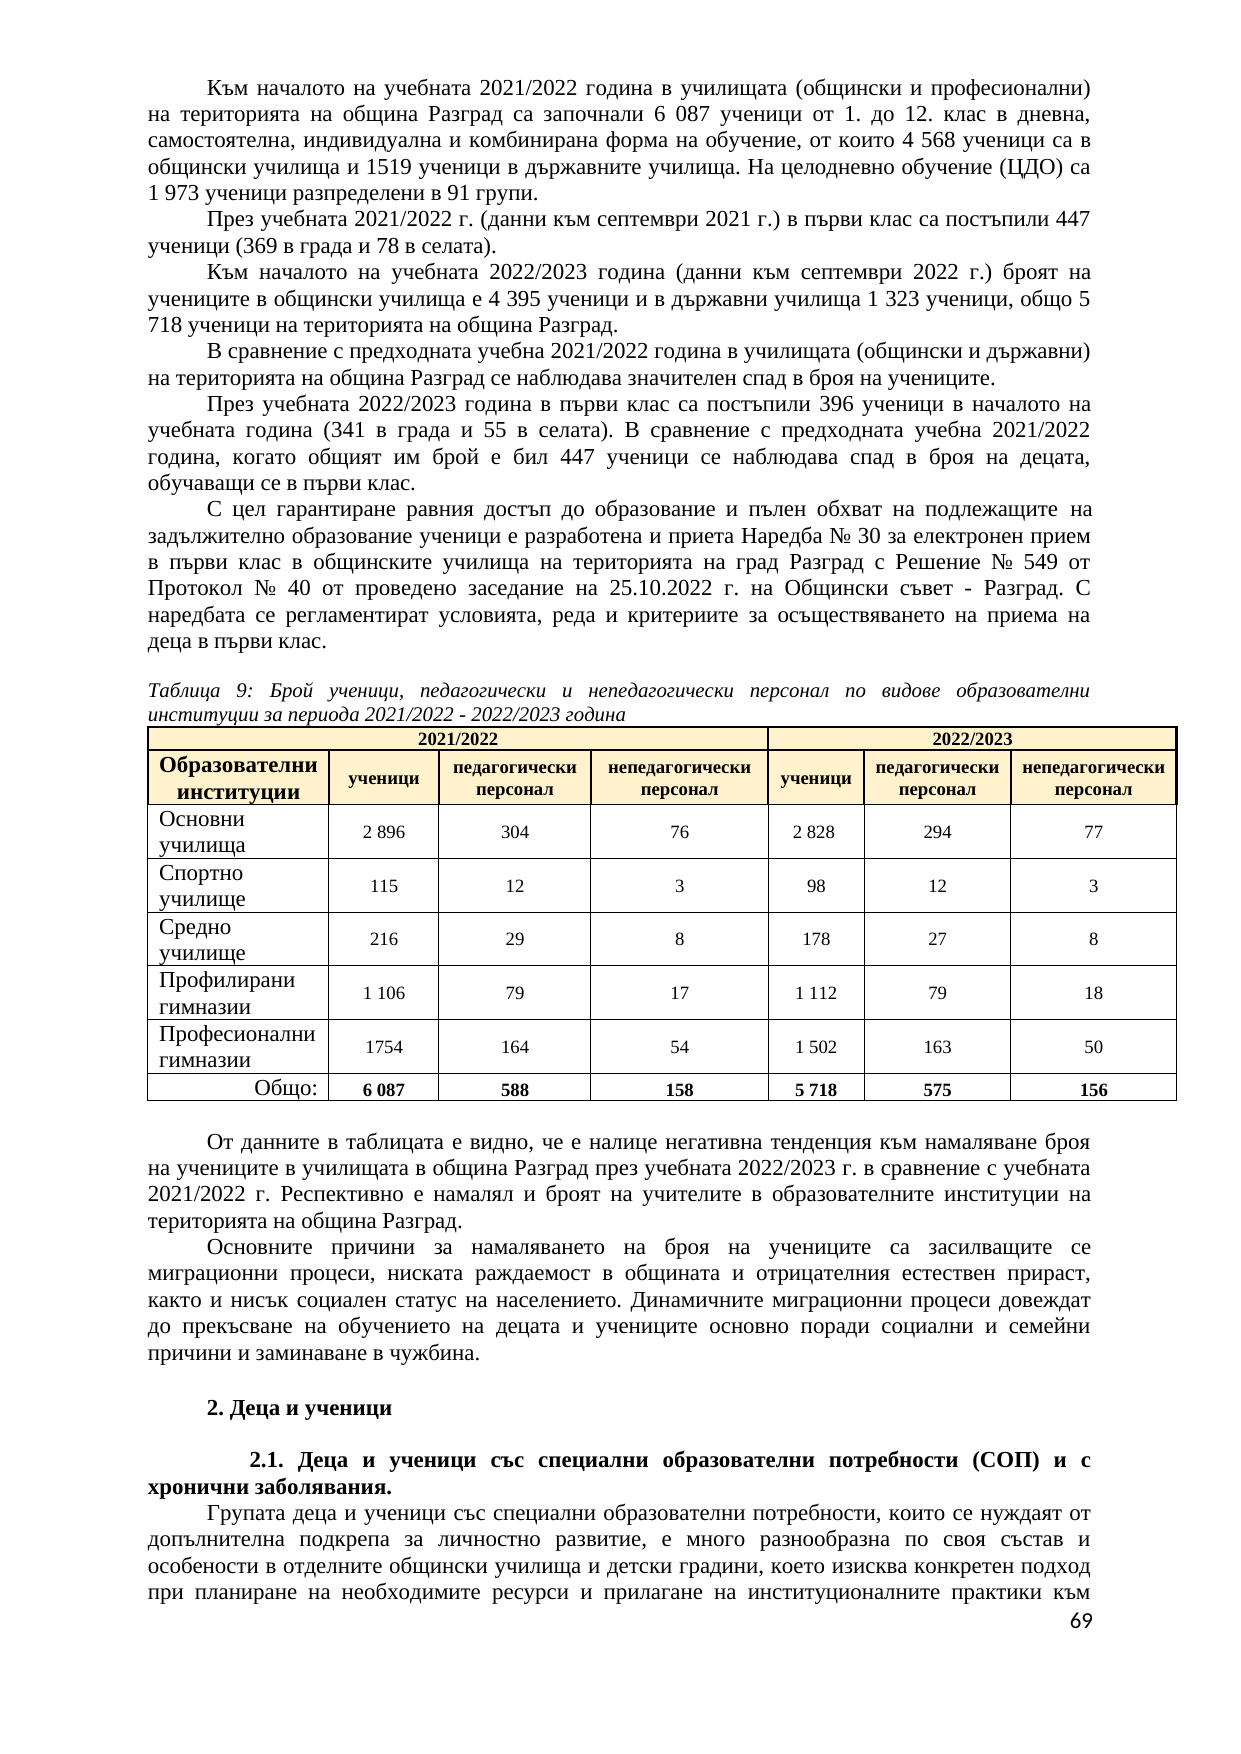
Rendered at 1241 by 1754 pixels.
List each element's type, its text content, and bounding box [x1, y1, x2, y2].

table_header 2022/2023 [769, 728, 1175, 749]
table_cell Образователни институции [149, 751, 328, 804]
table_cell 158 [591, 1074, 768, 1100]
table_cell 575 [865, 1074, 1010, 1100]
table_cell непедагогически персонал [1012, 751, 1175, 804]
table_cell 98 [769, 859, 864, 912]
table_cell 163 [865, 1020, 1010, 1073]
text През учебната 2022/2023 година в първи клас са постъпили 396 ученици в началото на учебната година (341 в града и 55 в селата). В сравнение с предходната учебна 2021/2022 година, когато общият им брой е бил 447 ученици се наблюдава спад в броя на децата, обучаващи се в първи клас. [148, 390, 1093, 495]
table_cell непедагогически персонал [592, 751, 767, 804]
table_cell педагогически персонал [440, 751, 590, 804]
table_cell 2 896 [329, 805, 438, 858]
table_cell 156 [1011, 1074, 1176, 1100]
table_cell 77 [1011, 805, 1176, 858]
table_cell 164 [439, 1020, 590, 1073]
table_cell 8 [591, 913, 768, 965]
table_cell 1754 [329, 1020, 438, 1073]
table_cell 588 [439, 1074, 590, 1100]
table_cell 18 [1011, 966, 1176, 1019]
table_cell 1 502 [769, 1020, 864, 1073]
table_cell 29 [439, 913, 590, 965]
table_cell 79 [439, 966, 590, 1019]
table_header 2021/2022 [149, 728, 767, 749]
table_cell 5 718 [769, 1074, 864, 1100]
text 2.1. Деца и ученици със специални образователни потребности (СОП) и с хронични заболявания. [148, 1446, 1093, 1499]
text Към началото на учебната 2022/2023 година (данни към септември 2022 г.) броят на учениците в общински училища е 4 395 ученици и в държавни училища 1 323 ученици, общо 5 718 ученици на територията на община Разград. [148, 258, 1093, 337]
table_cell Профилирани гимназии [148, 966, 328, 1019]
table_cell 76 [591, 805, 768, 858]
table_cell 8 [1011, 913, 1176, 965]
text Таблица 9: Брой ученици, педагогически и непедагогически персонал по видове образователни институции за периода 2021/2022 - 2022/2023 година [148, 678, 1093, 726]
text Основните причини за намаляването на броя на учениците са засилващите се миграционни процеси, ниската раждаемост в общината и отрицателния естествен прираст, както и нисък социален статус на населението. Динамичните миграционни процеси довеждат до прекъсване на обучението на децата и учениците основно поради социални и семейни причини и заминаване в чужбина. [148, 1233, 1093, 1365]
table_cell Основни училища [148, 805, 328, 858]
text През учебната 2021/2022 г. (данни към септември 2021 г.) в първи клас са постъпили 447 ученици (369 в града и 78 в селата). [148, 206, 1093, 258]
text С цел гарантиране равния достъп до образование и пълен обхват на подлежащите на задължително образование ученици е разработена и приета Наредба № 30 за електронен прием в първи клас в общинските училища на територията на град Разград с Решение № 549 от Протокол № 40 от проведено заседание на 25.10.2022 г. на Общински съвет - Разград. С наредбата се регламентират условията, реда и критериите за осъществяването на приема на деца в първи клас. [148, 495, 1093, 653]
table_cell 115 [329, 859, 438, 912]
table_cell 216 [329, 913, 438, 965]
table_cell Спортно училище [148, 859, 328, 912]
table_cell Професионални гимназии [148, 1020, 328, 1073]
text 2. Деца и ученици [148, 1394, 1093, 1420]
table_cell 2 828 [769, 805, 864, 858]
table_cell ученици [769, 751, 863, 804]
table_cell Общо: [148, 1074, 328, 1100]
table_cell 1 112 [769, 966, 864, 1019]
table_cell 3 [591, 859, 768, 912]
table_cell 1 106 [329, 966, 438, 1019]
table_cell 27 [865, 913, 1010, 965]
table_cell 304 [439, 805, 590, 858]
table_cell педагогически персонал [865, 751, 1010, 804]
text Групата деца и ученици със специални образователни потребности, които се нуждаят от допълнителна подкрепа за личностно развитие, е много разнообразна по своя състав и особености в отделните общински училища и детски градини, което изисква конкретен подход при планиране на необходимите ресурси и прилагане на институционалните практики към [148, 1499, 1093, 1604]
table_cell ученици [330, 751, 438, 804]
table_cell 178 [769, 913, 864, 965]
table_cell 294 [865, 805, 1010, 858]
table_cell 12 [865, 859, 1010, 912]
text От данните в таблицата е видно, че е налице негативна тенденция към намаляване броя на учениците в училищата в община Разград през учебната 2022/2023 г. в сравнение с учебната 2021/2022 г. Респективно е намалял и броят на учителите в образователните институции на територията на община Разград. [148, 1128, 1093, 1233]
table_cell 6 087 [329, 1074, 438, 1100]
table_cell 79 [865, 966, 1010, 1019]
table_cell 12 [439, 859, 590, 912]
table_cell 54 [591, 1020, 768, 1073]
table_cell 17 [591, 966, 768, 1019]
table_cell 3 [1011, 859, 1176, 912]
table_cell Средно училище [148, 913, 328, 965]
text Към началото на учебната 2021/2022 година в училищата (общински и професионални) на територията на община Разград са започнали 6 087 ученици от 1. до 12. клас в дневна, самостоятелна, индивидуална и комбинирана форма на обучение, от които 4 568 ученици са в общински училища и 1519 ученици в държавните училища. На целодневно обучение (ЦДО) са 1 973 ученици разпределени в 91 групи. [148, 74, 1093, 206]
table_cell 50 [1011, 1020, 1176, 1073]
text В сравнение с предходната учебна 2021/2022 година в училищата (общински и държавни) на територията на община Разград се наблюдава значителен спад в броя на учениците. [148, 337, 1093, 390]
